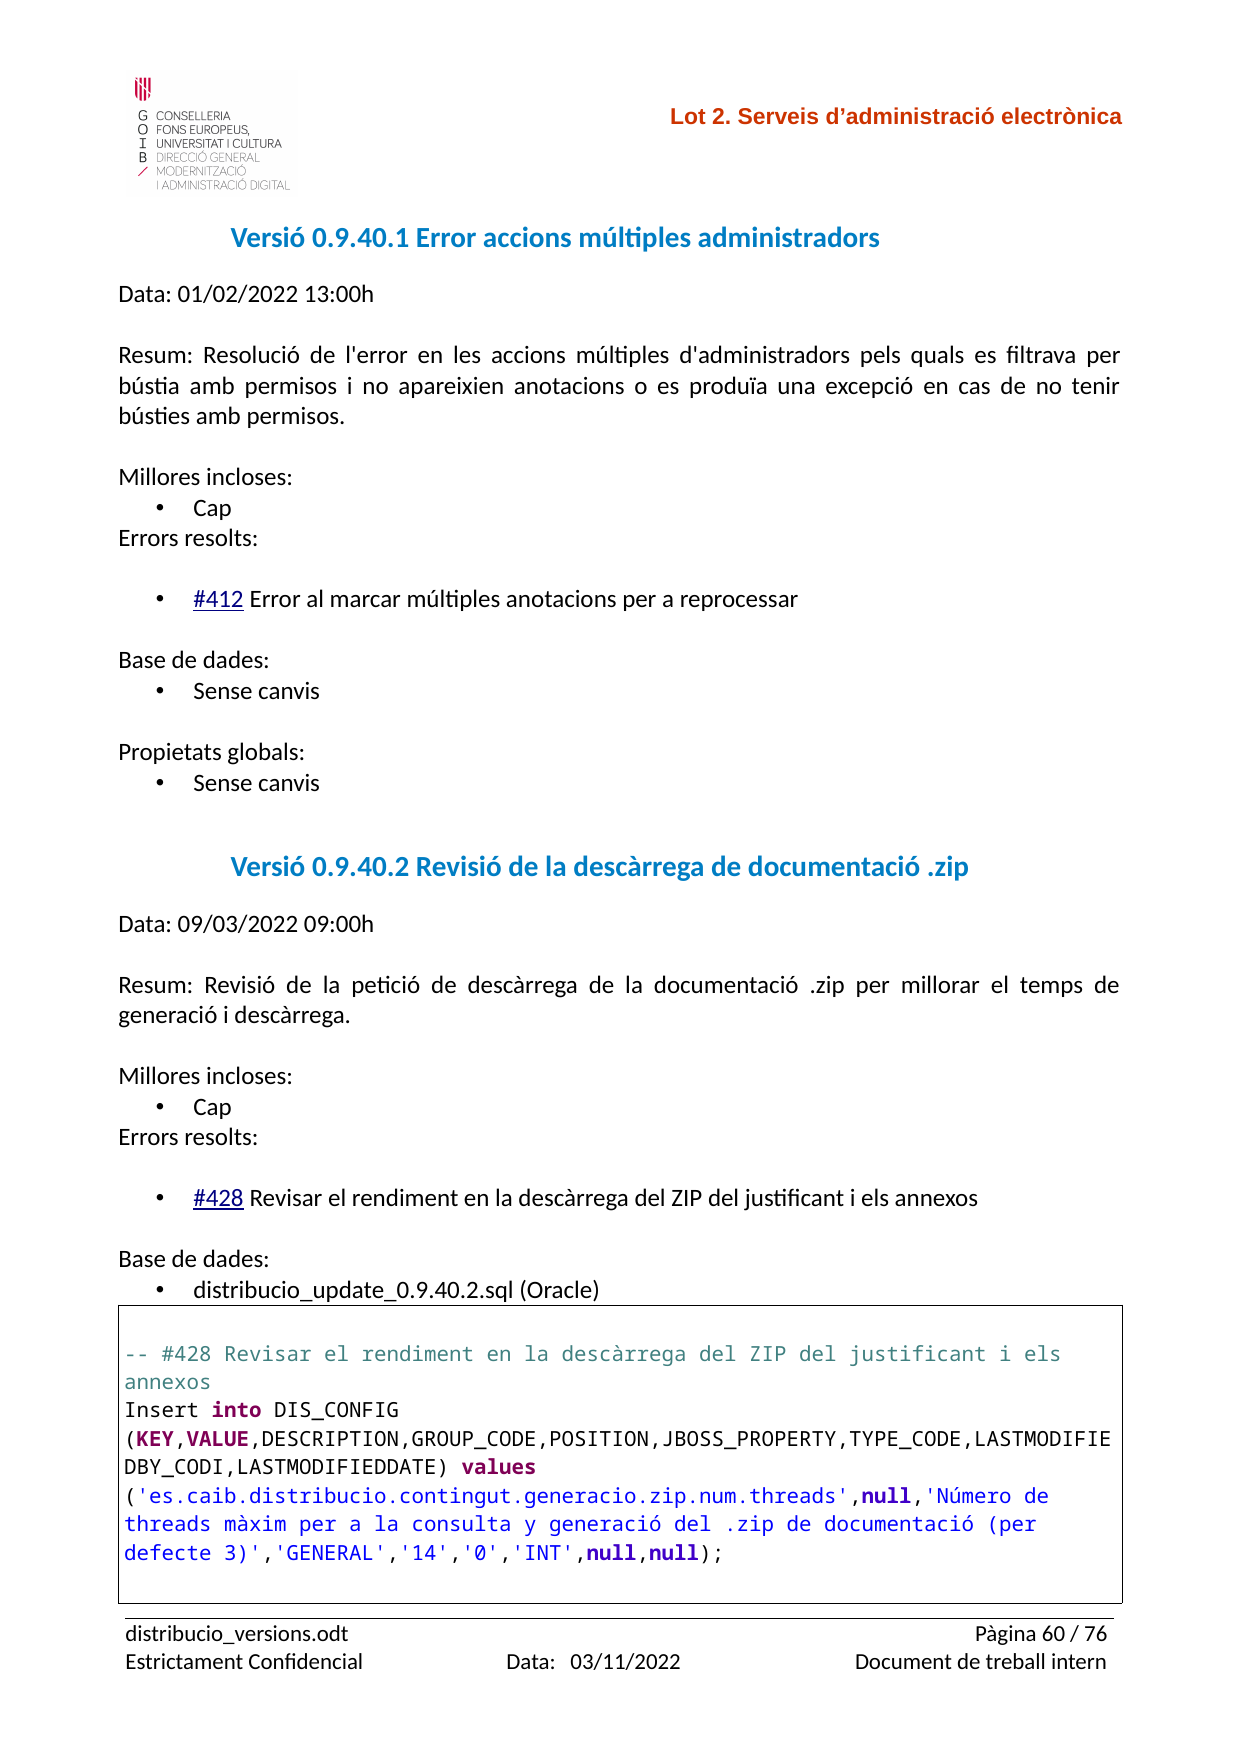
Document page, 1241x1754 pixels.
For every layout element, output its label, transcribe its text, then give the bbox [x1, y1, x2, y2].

subtitle Versió 0.9.40.2 Revisió de la descàrrega de documentació .zip [153, 848, 1122, 884]
list Sense canvis [156, 675, 1122, 706]
picture [126, 70, 299, 197]
text Resum: Revisió de la petició de descàrrega de la documentació .zip per millorar el temps de generació i descàrrega. [118, 969, 1122, 1030]
text Base de dades: [118, 645, 1122, 675]
text Resum: Resolució de l'error en les accions múltiples d'administradors pels quals es filtrava per bústia amb permisos i no apareixien anotacions o es produïa una excepció en cas de no tenir bústies amb permisos. [118, 339, 1122, 431]
text Data: 09/03/2022 09:00h [118, 908, 1122, 938]
text Propietats globals: [118, 736, 1122, 767]
text Data: 01/02/2022 13:00h [118, 278, 1122, 309]
list Cap [156, 492, 1122, 523]
text Millores incloses: [118, 1060, 1122, 1091]
list #412 Error al marcar múltiples anotacions per a reprocessar [156, 584, 1122, 614]
list #428 Revisar el rendiment en la descàrrega del ZIP del justificant i els annexos [156, 1182, 1122, 1213]
text Errors resolts: [118, 1121, 1122, 1152]
subtitle Versió 0.9.40.1 Error accions múltiples administradors [153, 219, 1122, 255]
list Sense canvis [156, 767, 1122, 797]
text Base de dades: [118, 1243, 1122, 1274]
table_header -- #428 Revisar el rendiment en la descàrrega del ZIP del justificant i els annexos Insert into DIS_CONFIG (KEY,VALUE,DESCRIPTION,GROUP_CODE,POSITION,JBOSS_PROPERTY,TYPE_CODE,LASTMODIFIEDBY_CODI,LASTMODIFIEDDATE) values ('es.caib.distribucio.contingut.generacio.zip.num.threads',null,'Número de threads màxim per a la consulta y generació del .zip de documentació (per defecte 3)','GENERAL','14','0','INT',null,null); [119, 1306, 1122, 1602]
text Millores incloses: [118, 462, 1122, 492]
list distribucio_update_0.9.40.2.sql (Oracle) [156, 1274, 1122, 1304]
text Errors resolts: [118, 523, 1122, 553]
list Cap [156, 1091, 1122, 1121]
